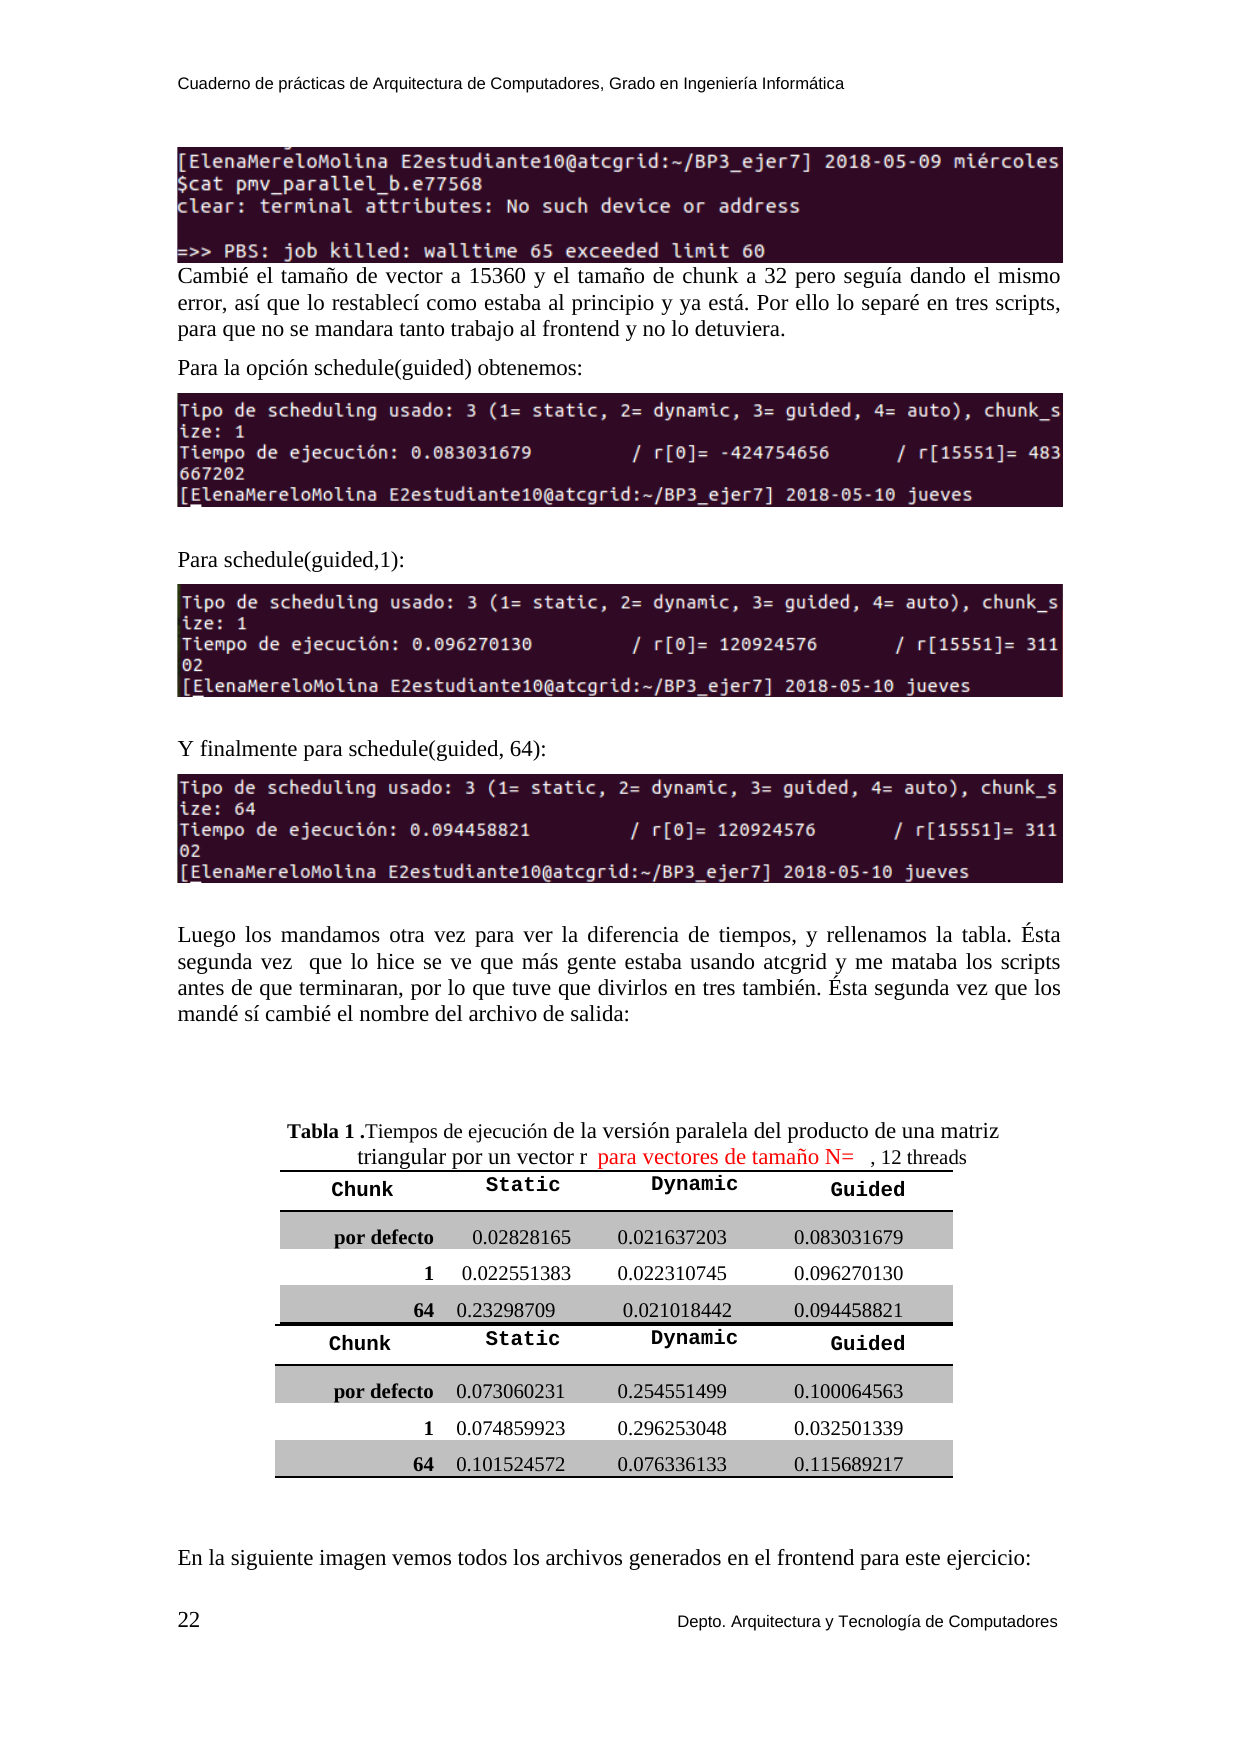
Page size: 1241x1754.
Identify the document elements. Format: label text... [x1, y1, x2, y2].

table_cell 0.083031679 [783, 1212, 953, 1249]
list Para la opción schedule(guided) obtenemos: [177, 354, 1063, 381]
picture [177, 774, 1063, 883]
table_cell 0.021637203 [606, 1212, 783, 1249]
picture [177, 147, 1063, 263]
list Y finalmente para schedule(guided, 64): [177, 735, 1063, 762]
table_header Static [445, 1172, 606, 1210]
table_header Dynamic [606, 1326, 783, 1364]
table_cell 0.073060231 [445, 1366, 606, 1403]
table_header Static [445, 1326, 606, 1364]
table_header Chunk [275, 1326, 445, 1364]
table_cell 0.296253048 [606, 1403, 783, 1439]
table_cell 0.115689217 [783, 1440, 953, 1476]
table_cell 0.101524572 [445, 1440, 606, 1476]
table_cell 0.100064563 [783, 1366, 953, 1403]
table_cell 0.076336133 [606, 1440, 783, 1476]
table_cell 0.23298709 [445, 1285, 606, 1322]
table_header Guided [783, 1172, 953, 1210]
table_cell 0.254551499 [606, 1366, 783, 1403]
table_cell 0.074859923 [445, 1403, 606, 1439]
picture [177, 584, 1063, 697]
table_cell 64 [280, 1285, 445, 1322]
table_cell por defecto [275, 1366, 445, 1403]
table_cell 0.022310745 [606, 1249, 783, 1285]
table_header [177, 1324, 1034, 1478]
table_cell 1 [280, 1249, 445, 1285]
table_cell 64 [275, 1440, 445, 1476]
picture [177, 393, 1063, 507]
table_cell [953, 1170, 1034, 1324]
table_cell 1 [275, 1403, 445, 1439]
list Cambié el tamaño de vector a 15360 y el tamaño de chunk a 32 pero seguía dando el mismo error, así que lo restablecí como estaba al principio y ya está. Por ello lo separé en tres scripts, para que no se mandara tanto trabajo al frontend y no lo detuviera. [177, 263, 1063, 342]
table_cell 0.094458821 [783, 1285, 953, 1322]
list En la siguiente imagen vemos todos los archivos generados en el frontend para este ejercicio: [177, 1544, 1063, 1570]
table_cell 0.032501339 [783, 1403, 953, 1439]
table_header Dynamic [606, 1172, 783, 1210]
table_cell 0.022551383 [445, 1249, 606, 1285]
list Para schedule(guided,1): [177, 546, 1063, 572]
table_cell [177, 1170, 280, 1324]
table_header Guided [783, 1326, 953, 1364]
table_header Tiempos de ejecución de la versión paralela del producto de una matriz triangular por un vector r para vectores de tamaño N= , 12 threads [177, 1092, 1034, 1170]
list Luego los mandamos otra vez para ver la diferencia de tiempos, y rellenamos la tabla. Ésta segunda vez que lo hice se ve que más gente estaba usando atcgrid y me mataba los scripts antes de que terminaran, por lo que tuve que divirlos en tres también. Ésta segunda vez que los mandé sí cambié el nombre del archivo de salida: [177, 921, 1063, 1027]
table_header Chunk [280, 1172, 445, 1210]
table_cell por defecto [280, 1212, 445, 1249]
table_cell 0.021018442 [606, 1285, 783, 1322]
table_cell 0.096270130 [783, 1249, 953, 1285]
table_cell 0.02828165 [445, 1212, 606, 1249]
